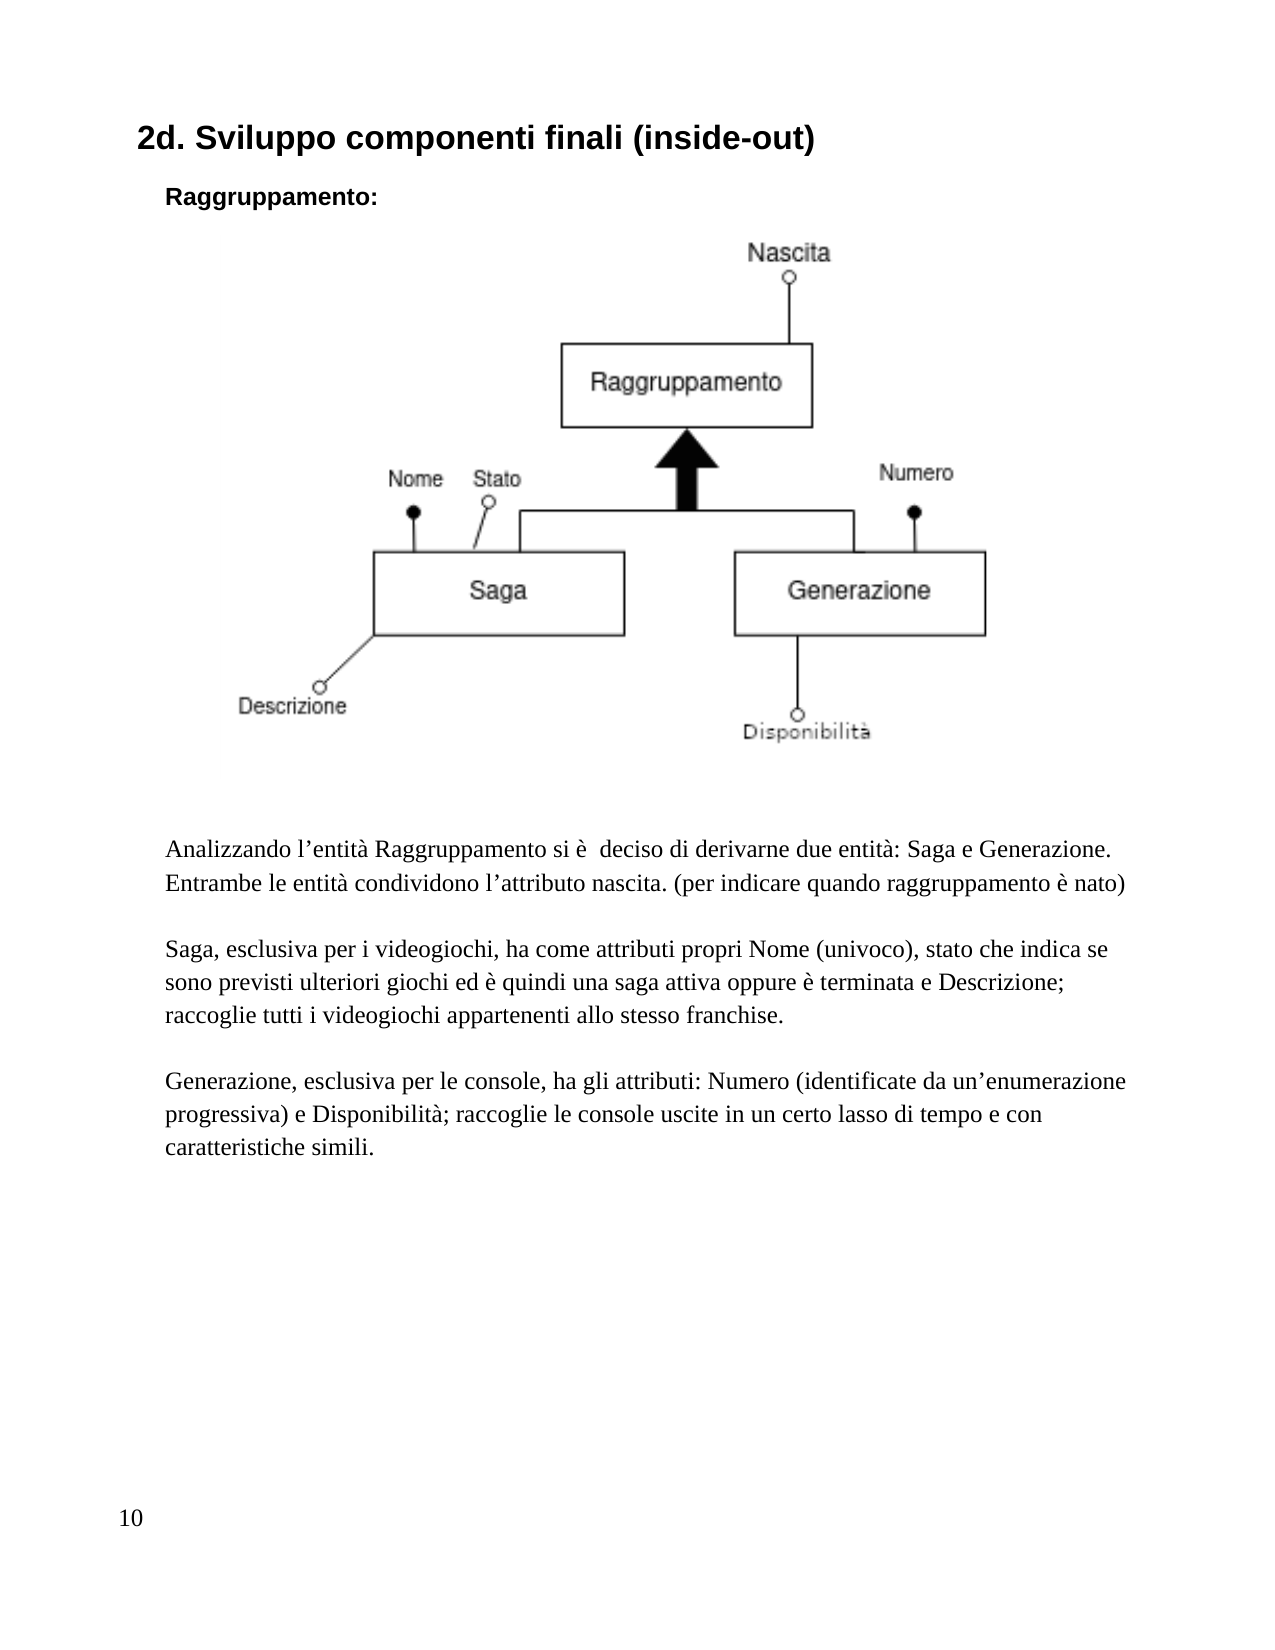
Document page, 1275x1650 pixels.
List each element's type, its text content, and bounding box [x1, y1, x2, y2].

subtitle Raggruppamento: [165, 182, 1157, 210]
text Analizzando l’entità Raggruppamento si è deciso di derivarne due entità: Saga e Generazione. Entrambe le entità condividono l’attributo nascita. (per indicare quando raggruppamento è nato) [165, 834, 1157, 896]
text Saga, esclusiva per i videogiochi, ha come attributi propri Nome (univoco), stato che indica se sono previsti ulteriori giochi ed è quindi una saga attiva oppure è terminata e Descrizione; raccoglie tutti i videogiochi appartenenti allo stesso franchise. [165, 934, 1157, 1029]
picture [219, 235, 987, 779]
text Generazione, esclusiva per le console, ha gli attributi: Numero (identificate da un’enumerazione progressiva) e Disponibilità; raccoglie le console uscite in un certo lasso di tempo e con caratteristiche simili. [165, 1066, 1157, 1161]
subtitle 2d. Sviluppo componenti finali (inside-out) [137, 118, 1157, 157]
